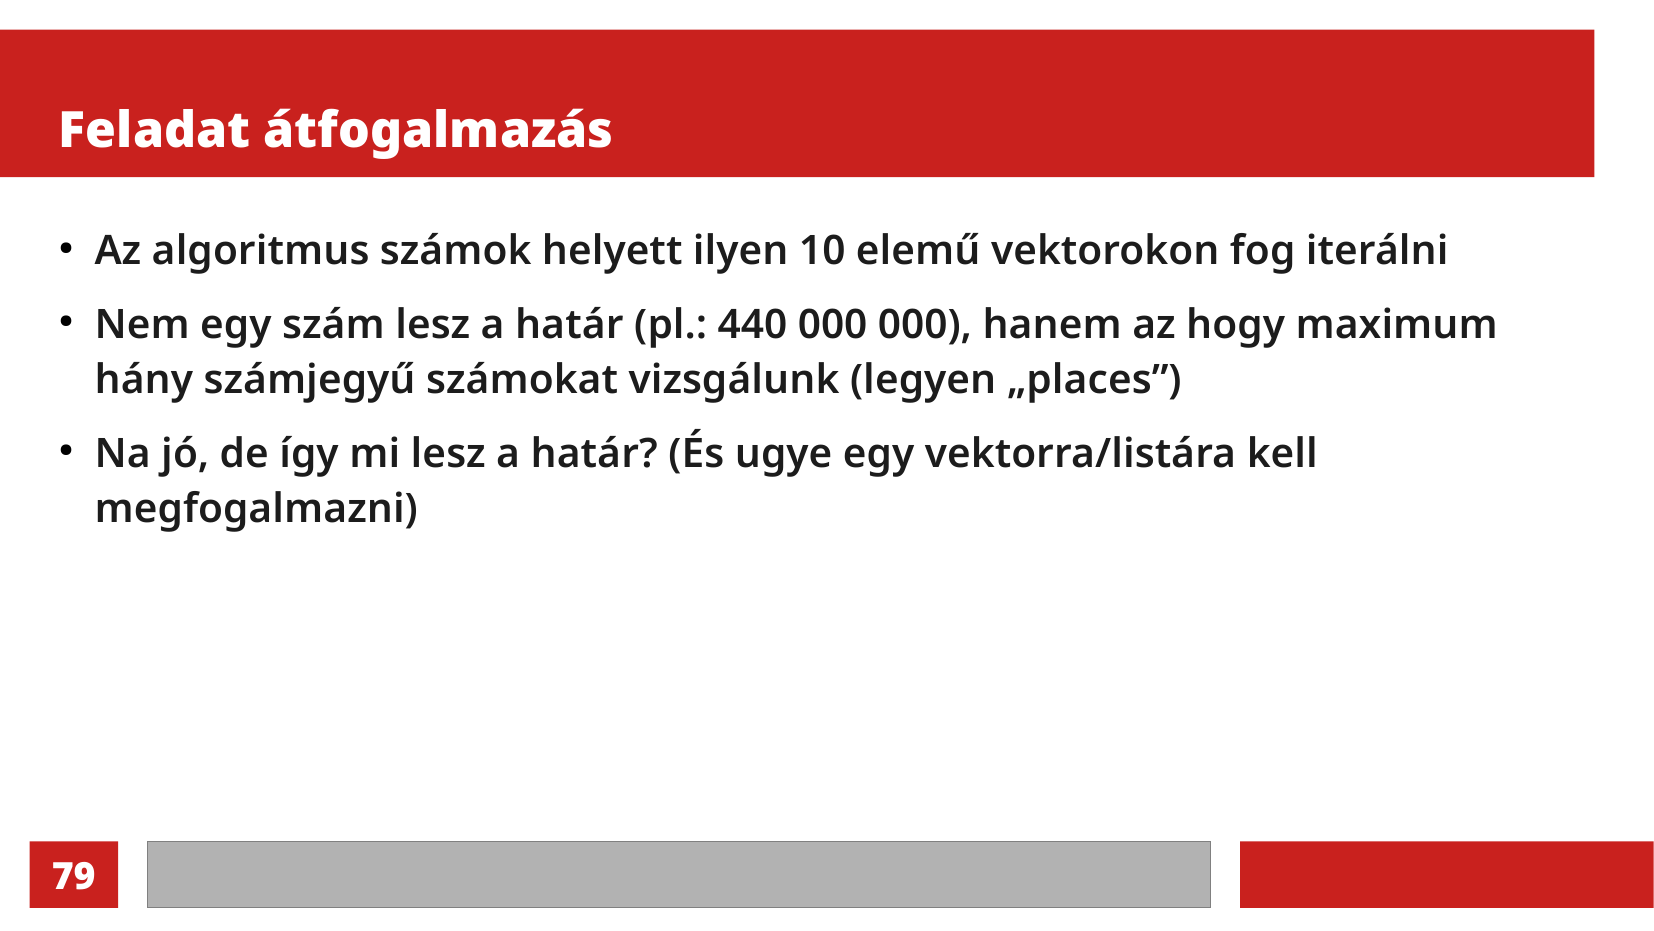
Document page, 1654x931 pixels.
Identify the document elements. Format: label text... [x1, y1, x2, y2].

title Feladat átfogalmazás [59, 44, 1595, 163]
list Az algoritmus számok helyett ilyen 10 elemű vektorokon fog iterálni Nem egy szám lesz a határ (pl.: 440 000 000), hanem az hogy maximum hány számjegyű számokat vizsgálunk (legyen „places”) Na jó, de így mi lesz a határ? (És ugye egy vektorra/listára kell megfogalmazni) [59, 221, 1565, 650]
